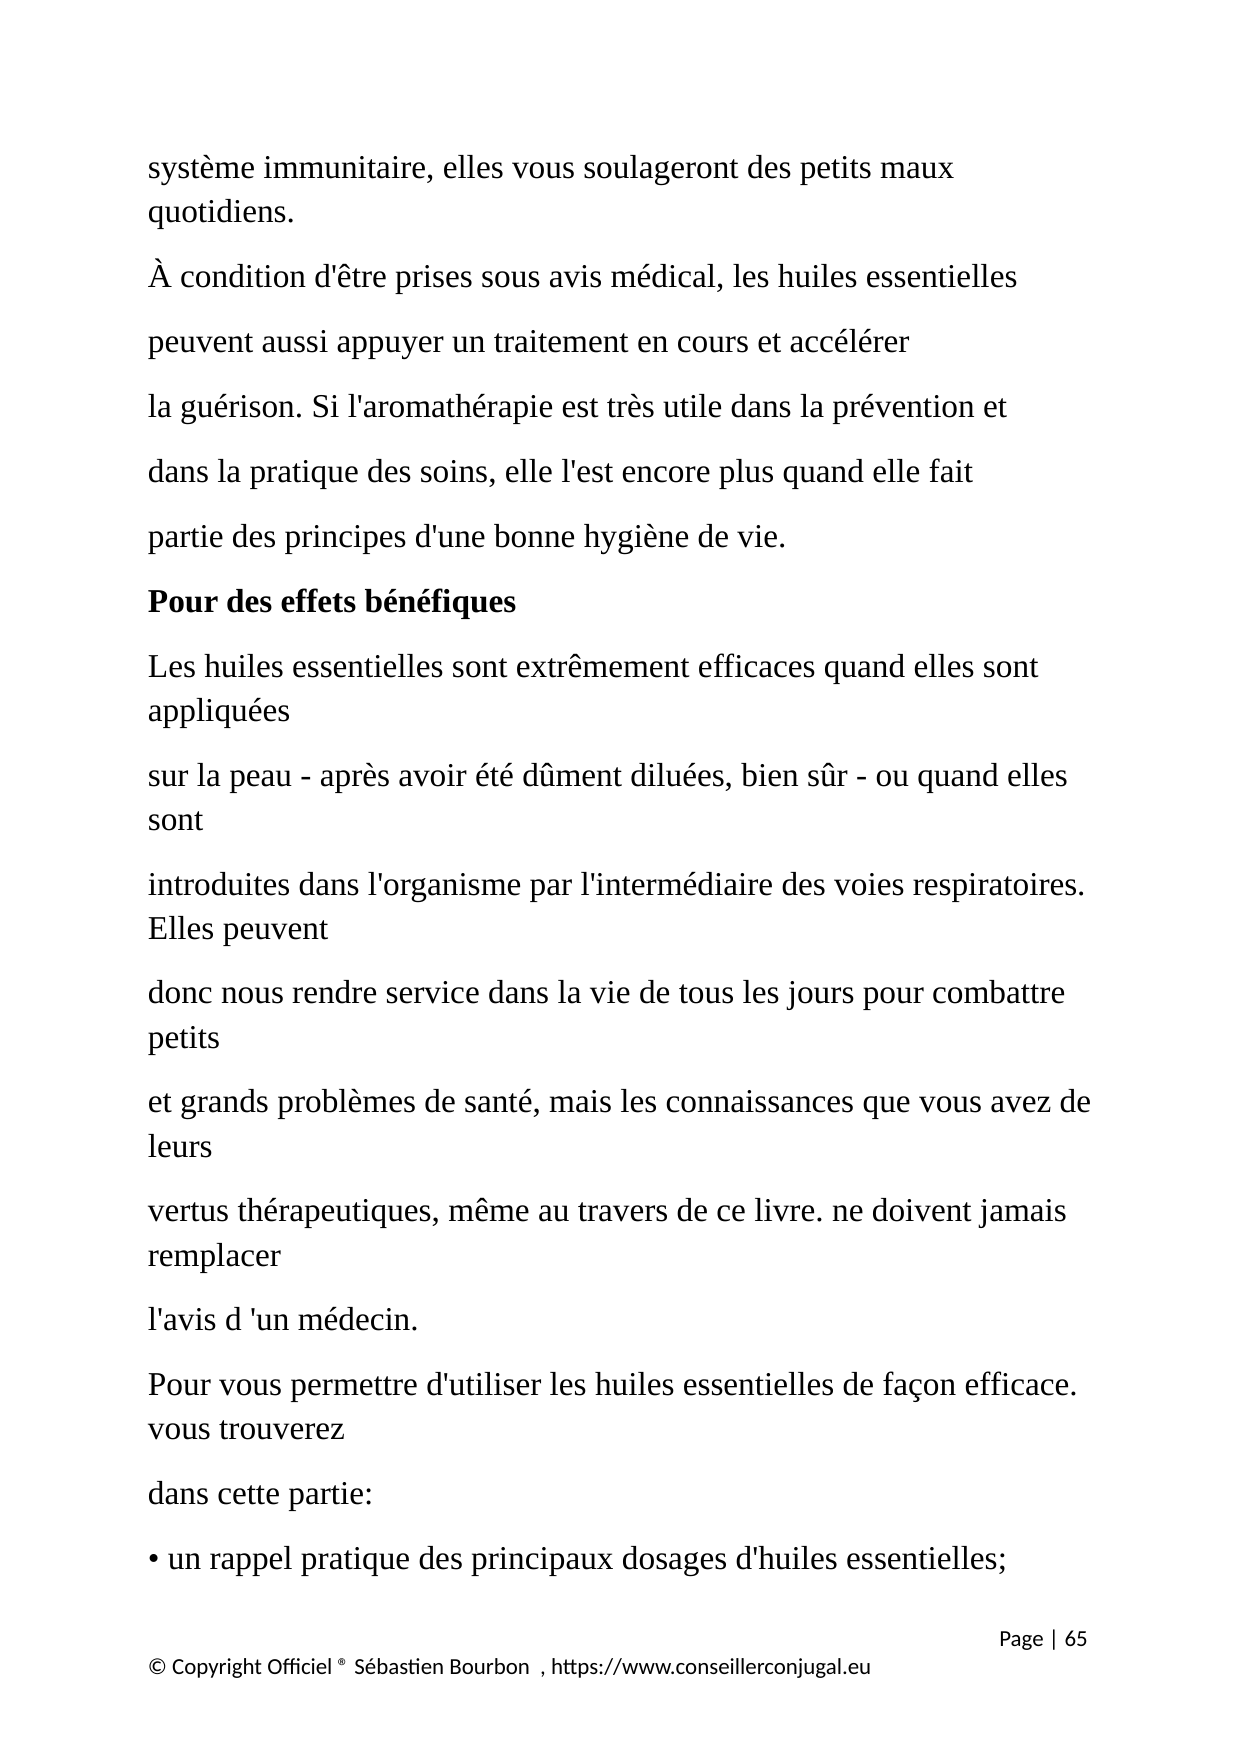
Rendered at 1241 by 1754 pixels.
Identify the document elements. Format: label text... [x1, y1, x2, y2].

text système immunitaire, elles vous soulageront des petits maux quotidiens. [148, 148, 1093, 230]
text Pour des effets bénéfiques [148, 581, 1093, 619]
text introduites dans l'organisme par l'intermédiaire des voies respiratoires. Elles peuvent [148, 864, 1093, 946]
text donc nous rendre service dans la vie de tous les jours pour combattre petits [148, 973, 1093, 1055]
text l'avis d 'un médecin. [148, 1300, 1093, 1338]
text dans la pratique des soins, elle l'est encore plus quand elle fait [148, 451, 1093, 489]
text et grands problèmes de santé, mais les connaissances que vous avez de leurs [148, 1082, 1093, 1164]
text Les huiles essentielles sont extrêmement efficaces quand elles sont appliquées [148, 646, 1093, 728]
text partie des principes d'une bonne hygiène de vie. [148, 516, 1093, 554]
text la guérison. Si l'aromathérapie est très utile dans la prévention et [148, 386, 1093, 425]
text À condition d'être prises sous avis médical, les huiles essentielles [148, 257, 1093, 295]
text • un rappel pratique des principaux dosages d'huiles essentielles; [148, 1538, 1093, 1577]
text Pour vous permettre d'utiliser les huiles essentielles de façon efficace. vous trouverez [148, 1364, 1093, 1447]
text vertus thérapeutiques, même au travers de ce livre. ne doivent jamais remplacer [148, 1191, 1093, 1273]
text peuvent aussi appuyer un traitement en cours et accélérer [148, 321, 1093, 360]
text sur la peau - après avoir été dûment diluées, bien sûr - ou quand elles sont [148, 755, 1093, 837]
text dans cette partie: [148, 1473, 1093, 1512]
